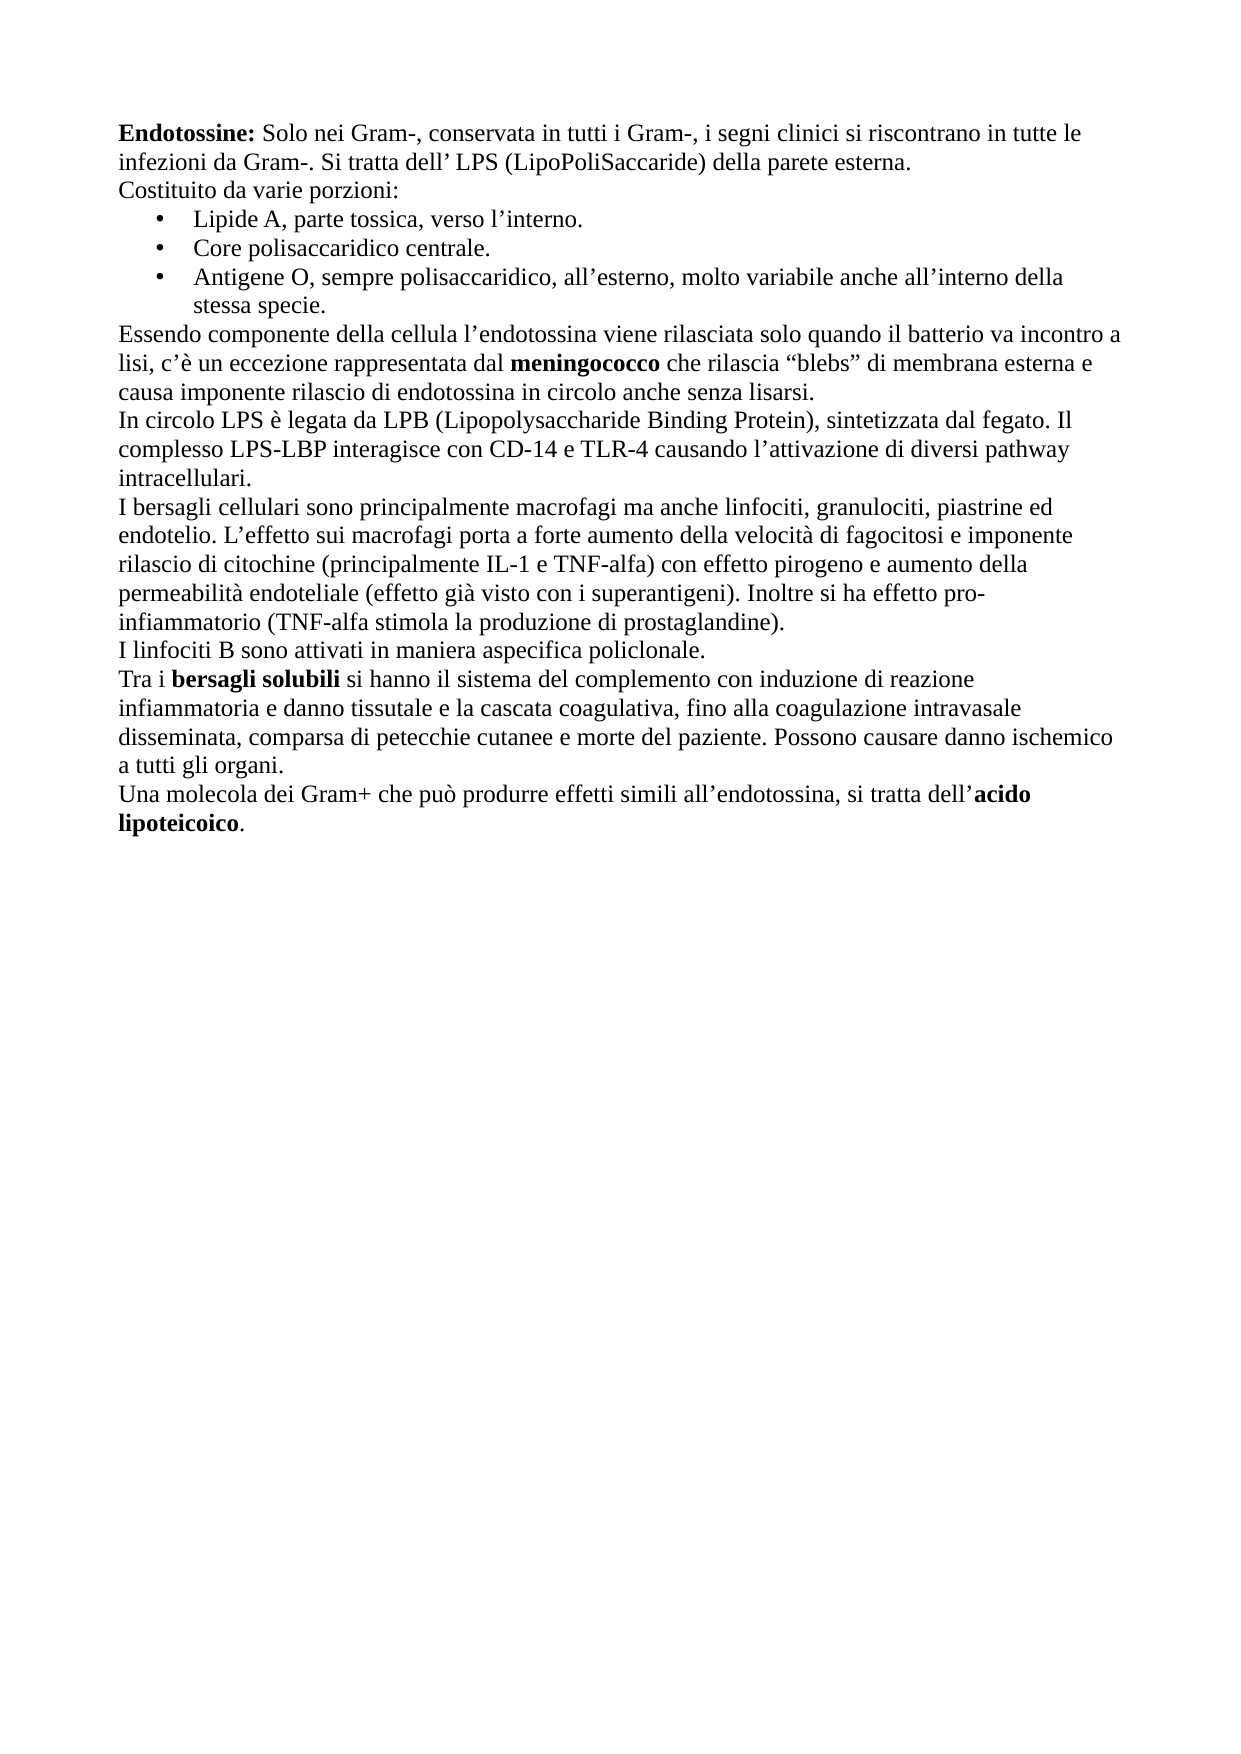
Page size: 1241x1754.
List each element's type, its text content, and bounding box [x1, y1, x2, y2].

text In circolo LPS è legata da LPB (Lipopolysaccharide Binding Protein), sintetizzata dal fegato. Il complesso LPS-LBP interagisce con CD-14 e TLR-4 causando l’attivazione di diversi pathway intracellulari. [118, 406, 1122, 492]
text Essendo componente della cellula l’endotossina viene rilasciata solo quando il batterio va incontro a lisi, c’è un eccezione rappresentata dal meningococco che rilascia “blebs” di membrana esterna e causa imponente rilascio di endotossina in circolo anche senza lisarsi. [118, 319, 1122, 406]
list Antigene O, sempre polisaccaridico, all’esterno, molto variabile anche all’interno della stessa specie. [156, 262, 1122, 319]
list Core polisaccaridico centrale. [156, 233, 1122, 262]
text Endotossine: Solo nei Gram-, conservata in tutti i Gram-, i segni clinici si riscontrano in tutte le infezioni da Gram-. Si tratta dell’ LPS (LipoPoliSaccaride) della parete esterna. [118, 118, 1122, 176]
text Una molecola dei Gram+ che può produrre effetti simili all’endotossina, si tratta dell’acido lipoteicoico. [118, 779, 1122, 837]
text I linfociti B sono attivati in maniera aspecifica policlonale. [118, 636, 1122, 664]
text I bersagli cellulari sono principalmente macrofagi ma anche linfociti, granulociti, piastrine ed endotelio. L’effetto sui macrofagi porta a forte aumento della velocità di fagocitosi e imponente rilascio di citochine (principalmente IL-1 e TNF-alfa) con effetto pirogeno e aumento della permeabilità endoteliale (effetto già visto con i superantigeni). Inoltre si ha effetto pro-infiammatorio (TNF-alfa stimola la produzione di prostaglandine). [118, 492, 1122, 636]
text Tra i bersagli solubili si hanno il sistema del complemento con induzione di reazione infiammatoria e danno tissutale e la cascata coagulativa, fino alla coagulazione intravasale disseminata, comparsa di petecchie cutanee e morte del paziente. Possono causare danno ischemico a tutti gli organi. [118, 664, 1122, 779]
text Costituito da varie porzioni: [118, 176, 1122, 204]
list Lipide A, parte tossica, verso l’interno. [156, 204, 1122, 233]
